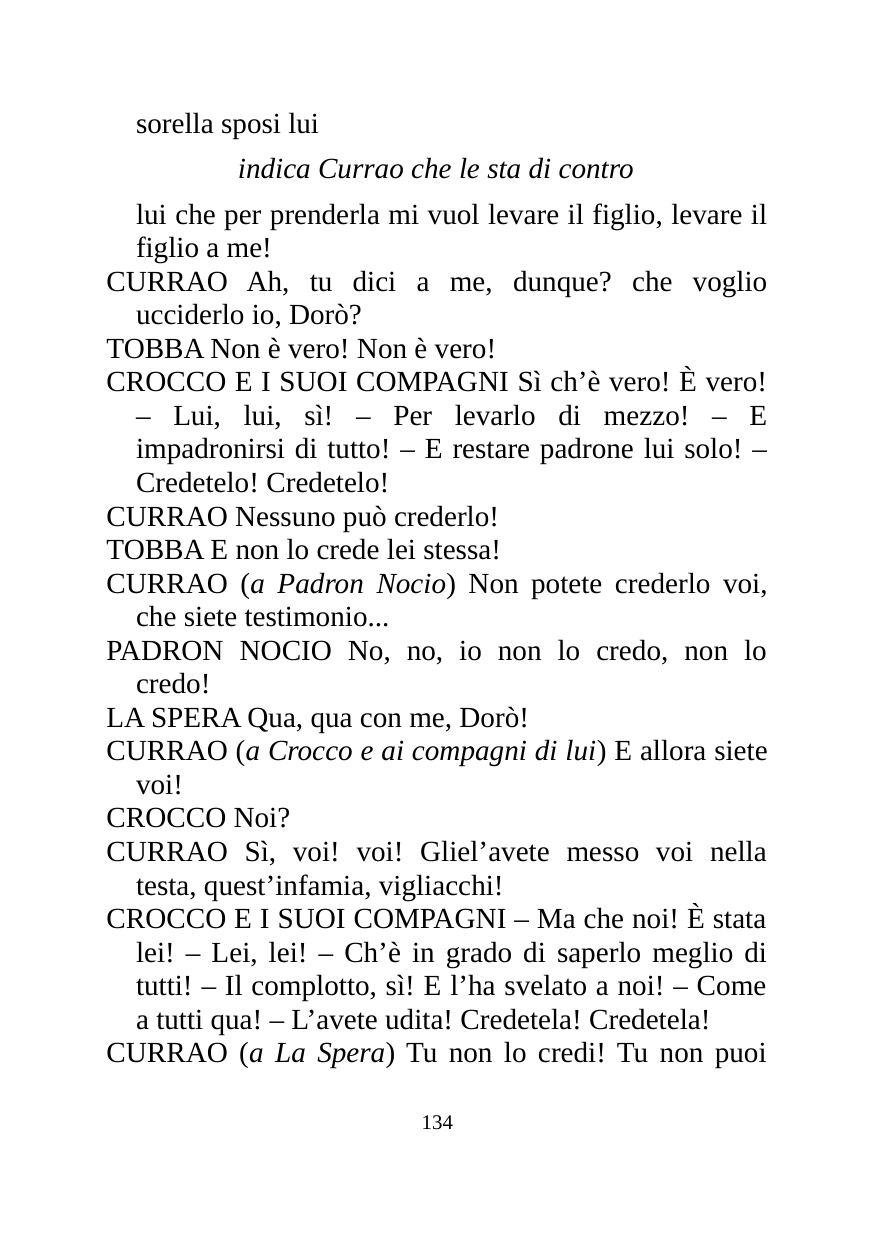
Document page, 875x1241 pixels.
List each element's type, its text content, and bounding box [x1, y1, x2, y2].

text TOBBA E non lo crede lei stessa! [106, 532, 768, 566]
text CURRAO Ah, tu dici a me, dunque? che voglio ucciderlo io, Dorò? [106, 264, 768, 331]
text CURRAO (a Padron Nocio) Non potete crederlo voi, che siete testimonio... [106, 566, 768, 633]
text PADRON NOCIO No, no, io non lo credo, non lo credo! [106, 633, 768, 700]
text CURRAO (a La Spera) Tu non lo credi! Tu non puoi [106, 1035, 768, 1069]
text CROCCO E I SUOI COMPAGNI – Ma che noi! È stata lei! – Lei, lei! – Ch’è in grado di saperlo meglio di tutti! – Il complotto, sì! E l’ha svelato a noi! – Come a tutti qua! – L’avete udita! Credetela! Credetela! [106, 901, 768, 1035]
text LA SPERA Qua, qua con me, Dorò! [106, 700, 768, 733]
text sorella sposi lui [136, 106, 768, 140]
text CURRAO Sì, voi! voi! Gliel’avete messo voi nella testa, quest’infamia, vigliacchi! [106, 834, 768, 901]
text indica Currao che le sta di contro [106, 152, 768, 185]
text lui che per prenderla mi vuol levare il figlio, levare il figlio a me! [136, 197, 768, 264]
text CROCCO E I SUOI COMPAGNI Sì ch’è vero! È vero! – Lui, lui, sì! – Per levarlo di mezzo! – E impadronirsi di tutto! – E restare padrone lui solo! – Credetelo! Credetelo! [106, 364, 768, 499]
text TOBBA Non è vero! Non è vero! [106, 331, 768, 364]
text CROCCO Noi? [106, 801, 768, 834]
text CURRAO Nessuno può crederlo! [106, 499, 768, 532]
text CURRAO (a Crocco e ai compagni di lui) E allora siete voi! [106, 733, 768, 801]
